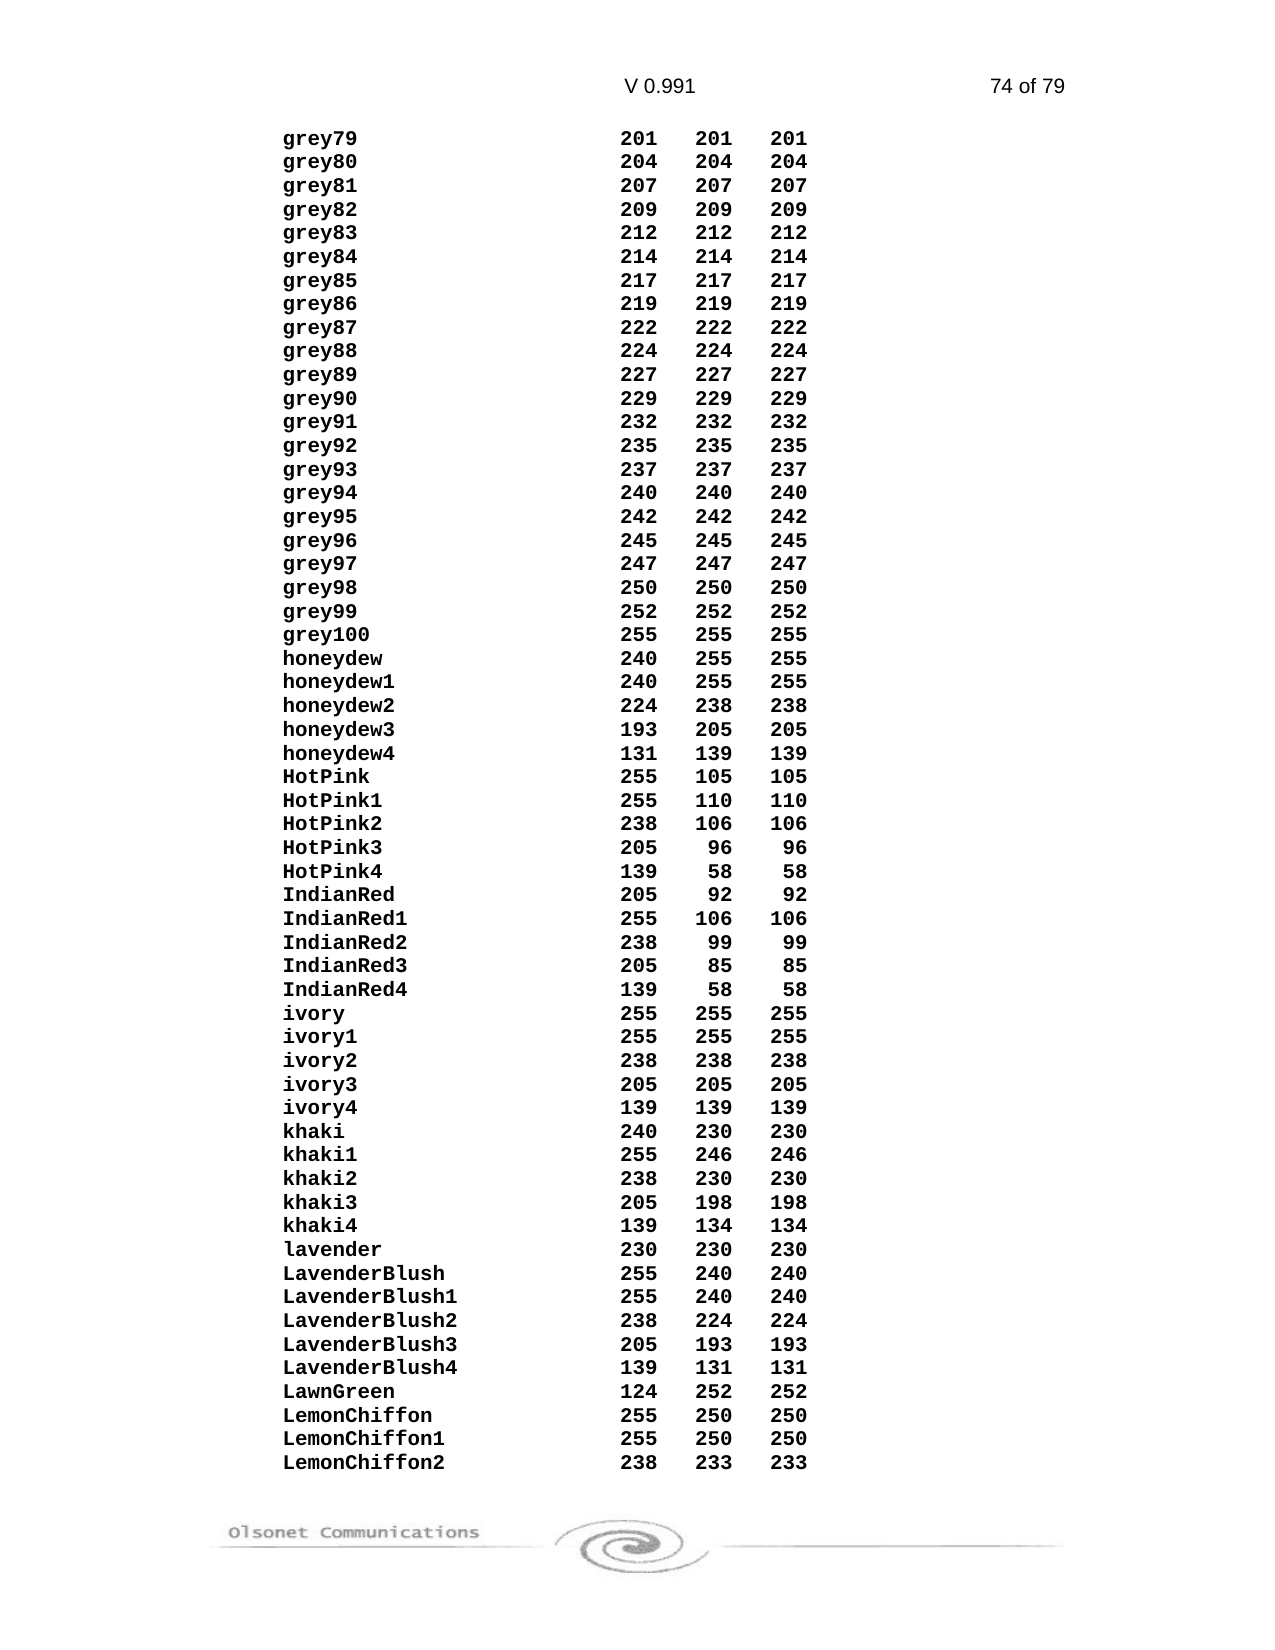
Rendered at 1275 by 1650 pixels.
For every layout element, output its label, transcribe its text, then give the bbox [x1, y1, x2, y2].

text grey81 207 207 207 [282, 175, 1065, 199]
text ivory1 255 255 255 [282, 1026, 1065, 1050]
text IndianRed2 238 99 99 [282, 932, 1065, 955]
text LavenderBlush 255 240 240 [282, 1263, 1065, 1286]
text grey91 232 232 232 [282, 411, 1065, 435]
text grey83 212 212 212 [282, 222, 1065, 246]
text LavenderBlush3 205 193 193 [282, 1334, 1065, 1357]
text LavenderBlush2 238 224 224 [282, 1310, 1065, 1334]
text honeydew3 193 205 205 [282, 719, 1065, 742]
text grey84 214 214 214 [282, 246, 1065, 269]
text grey99 252 252 252 [282, 601, 1065, 624]
text HotPink2 238 106 106 [282, 813, 1065, 837]
text grey92 235 235 235 [282, 435, 1065, 459]
text LemonChiffon1 255 250 250 [282, 1428, 1065, 1452]
text grey93 237 237 237 [282, 459, 1065, 482]
text ivory2 238 238 238 [282, 1050, 1065, 1073]
text IndianRed1 255 106 106 [282, 908, 1065, 932]
text khaki2 238 230 230 [282, 1168, 1065, 1192]
picture [210, 1504, 1065, 1596]
text khaki 240 230 230 [282, 1121, 1065, 1144]
text ivory3 205 205 205 [282, 1073, 1065, 1097]
text LemonChiffon2 238 233 233 [282, 1452, 1065, 1476]
text grey96 245 245 245 [282, 530, 1065, 553]
text honeydew4 131 139 139 [282, 742, 1065, 766]
text IndianRed4 139 58 58 [282, 979, 1065, 1003]
text grey94 240 240 240 [282, 482, 1065, 506]
text ivory4 139 139 139 [282, 1097, 1065, 1121]
text IndianRed3 205 85 85 [282, 955, 1065, 979]
text grey80 204 204 204 [282, 151, 1065, 175]
text grey89 227 227 227 [282, 364, 1065, 388]
text grey88 224 224 224 [282, 341, 1065, 364]
text khaki4 139 134 134 [282, 1215, 1065, 1239]
text honeydew 240 255 255 [282, 648, 1065, 672]
text LemonChiffon 255 250 250 [282, 1404, 1065, 1428]
text grey97 247 247 247 [282, 553, 1065, 577]
text grey82 209 209 209 [282, 199, 1065, 222]
text grey100 255 255 255 [282, 624, 1065, 648]
text lavender 230 230 230 [282, 1239, 1065, 1263]
text grey90 229 229 229 [282, 388, 1065, 411]
text grey87 222 222 222 [282, 317, 1065, 341]
text LawnGreen 124 252 252 [282, 1381, 1065, 1404]
text HotPink1 255 110 110 [282, 790, 1065, 813]
text LavenderBlush1 255 240 240 [282, 1286, 1065, 1310]
text grey85 217 217 217 [282, 269, 1065, 293]
text khaki3 205 198 198 [282, 1192, 1065, 1215]
text HotPink 255 105 105 [282, 766, 1065, 790]
text grey86 219 219 219 [282, 293, 1065, 317]
text grey95 242 242 242 [282, 506, 1065, 530]
text honeydew1 240 255 255 [282, 672, 1065, 695]
text khaki1 255 246 246 [282, 1144, 1065, 1168]
text HotPink3 205 96 96 [282, 837, 1065, 861]
text grey79 201 201 201 [282, 128, 1065, 151]
text ivory 255 255 255 [282, 1003, 1065, 1026]
text HotPink4 139 58 58 [282, 861, 1065, 884]
text honeydew2 224 238 238 [282, 695, 1065, 719]
text LavenderBlush4 139 131 131 [282, 1357, 1065, 1381]
text grey98 250 250 250 [282, 577, 1065, 601]
text IndianRed 205 92 92 [282, 884, 1065, 908]
